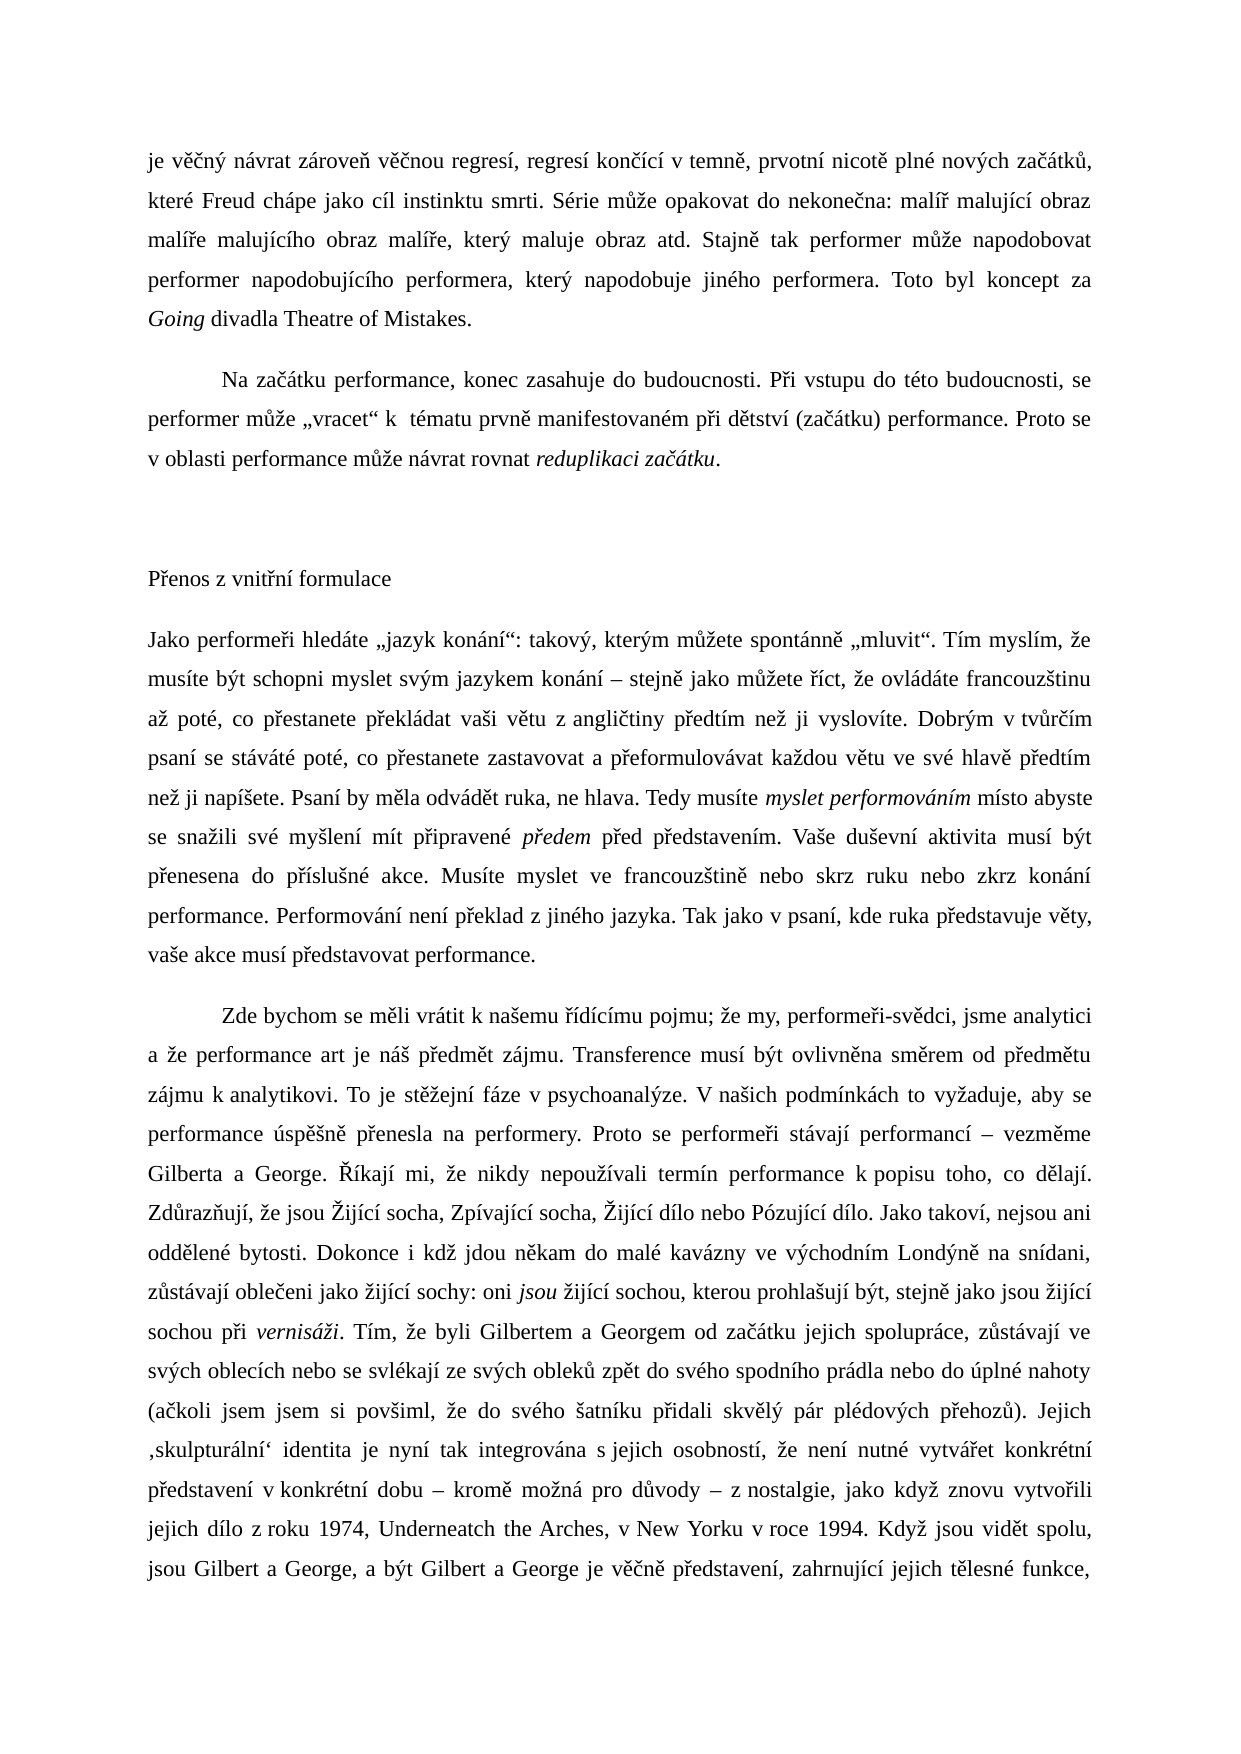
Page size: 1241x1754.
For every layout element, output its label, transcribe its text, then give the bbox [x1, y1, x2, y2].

text je věčný návrat zároveň věčnou regresí, regresí končící v temně, prvotní nicotě plné nových začátků, které Freud chápe jako cíl instinktu smrti. Série může opakovat do nekonečna: malíř malující obraz malíře malujícího obraz malíře, který maluje obraz atd. Stajně tak performer může napodobovat performer napodobujícího performera, který napodobuje jiného performera. Toto byl koncept za Going divadla Theatre of Mistakes. [148, 148, 1093, 332]
text Jako performeři hledáte „jazyk konání“: takový, kterým můžete spontánně „mluvit“. Tím myslím, že musíte být schopni myslet svým jazykem konání – stejně jako můžete říct, že ovládáte francouzštinu až poté, co přestanete překládat vaši větu z angličtiny předtím než ji vyslovíte. Dobrým v tvůrčím psaní se stáváté poté, co přestanete zastavovat a přeformulovávat každou větu ve své hlavě předtím než ji napíšete. Psaní by měla odvádět ruka, ne hlava. Tedy musíte myslet performováním místo abyste se snažili své myšlení mít připravené předem před představením. Vaše duševní aktivita musí být přenesena do příslušné akce. Musíte myslet ve francouzštině nebo skrz ruku nebo zkrz konání performance. Performování není překlad z jiného jazyka. Tak jako v psaní, kde ruka představuje věty, vaše akce musí představovat performance. [148, 626, 1093, 968]
text Zde bychom se měli vrátit k našemu řídícímu pojmu; že my, performeři-svědci, jsme analytici a že performance art je náš předmět zájmu. Transference musí být ovlivněna směrem od předmětu zájmu k analytikovi. To je stěžejní fáze v psychoanalýze. V našich podmínkách to vyžaduje, aby se performance úspěšně přenesla na performery. Proto se performeři stávají performancí – vezměme Gilberta a George. Říkají mi, že nikdy nepoužívali termín performance k popisu toho, co dělají. Zdůrazňují, že jsou Žijící socha, Zpívající socha, Žijící dílo nebo Pózující dílo. Jako takoví, nejsou ani oddělené bytosti. Dokonce i kdž jdou někam do malé kavázny ve východním Londýně na snídani, zůstávají oblečeni jako žijící sochy: oni jsou žijící sochou, kterou prohlašují být, stejně jako jsou žijící sochou při vernisáži. Tím, že byli Gilbertem a Georgem od začátku jejich spolupráce, zůstávají ve svých oblecích nebo se svlékají ze svých obleků zpět do svého spodního prádla nebo do úplné nahoty (ačkoli jsem jsem si povšiml, že do svého šatníku přidali skvělý pár plédových přehozů). Jejich ‚skulpturální‘ identita je nyní tak integrována s jejich osobností, že není nutné vytvářet konkrétní představení v konkrétní dobu – kromě možná pro důvody – z nostalgie, jako když znovu vytvořili jejich dílo z roku 1974, Underneatch the Arches, v New Yorku v roce 1994. Když jsou vidět spolu, jsou Gilbert a George, a být Gilbert a George je věčně představení, zahrnující jejich tělesné funkce, [148, 1002, 1093, 1581]
text Na začátku performance, konec zasahuje do budoucnosti. Při vstupu do této budoucnosti, se performer může „vracet“ k tématu prvně manifestovaném při dětství (začátku) performance. Proto se v oblasti performance může návrat rovnat reduplikaci začátku. [148, 366, 1093, 471]
text Přenos z vnitřní formulace [148, 565, 1093, 592]
